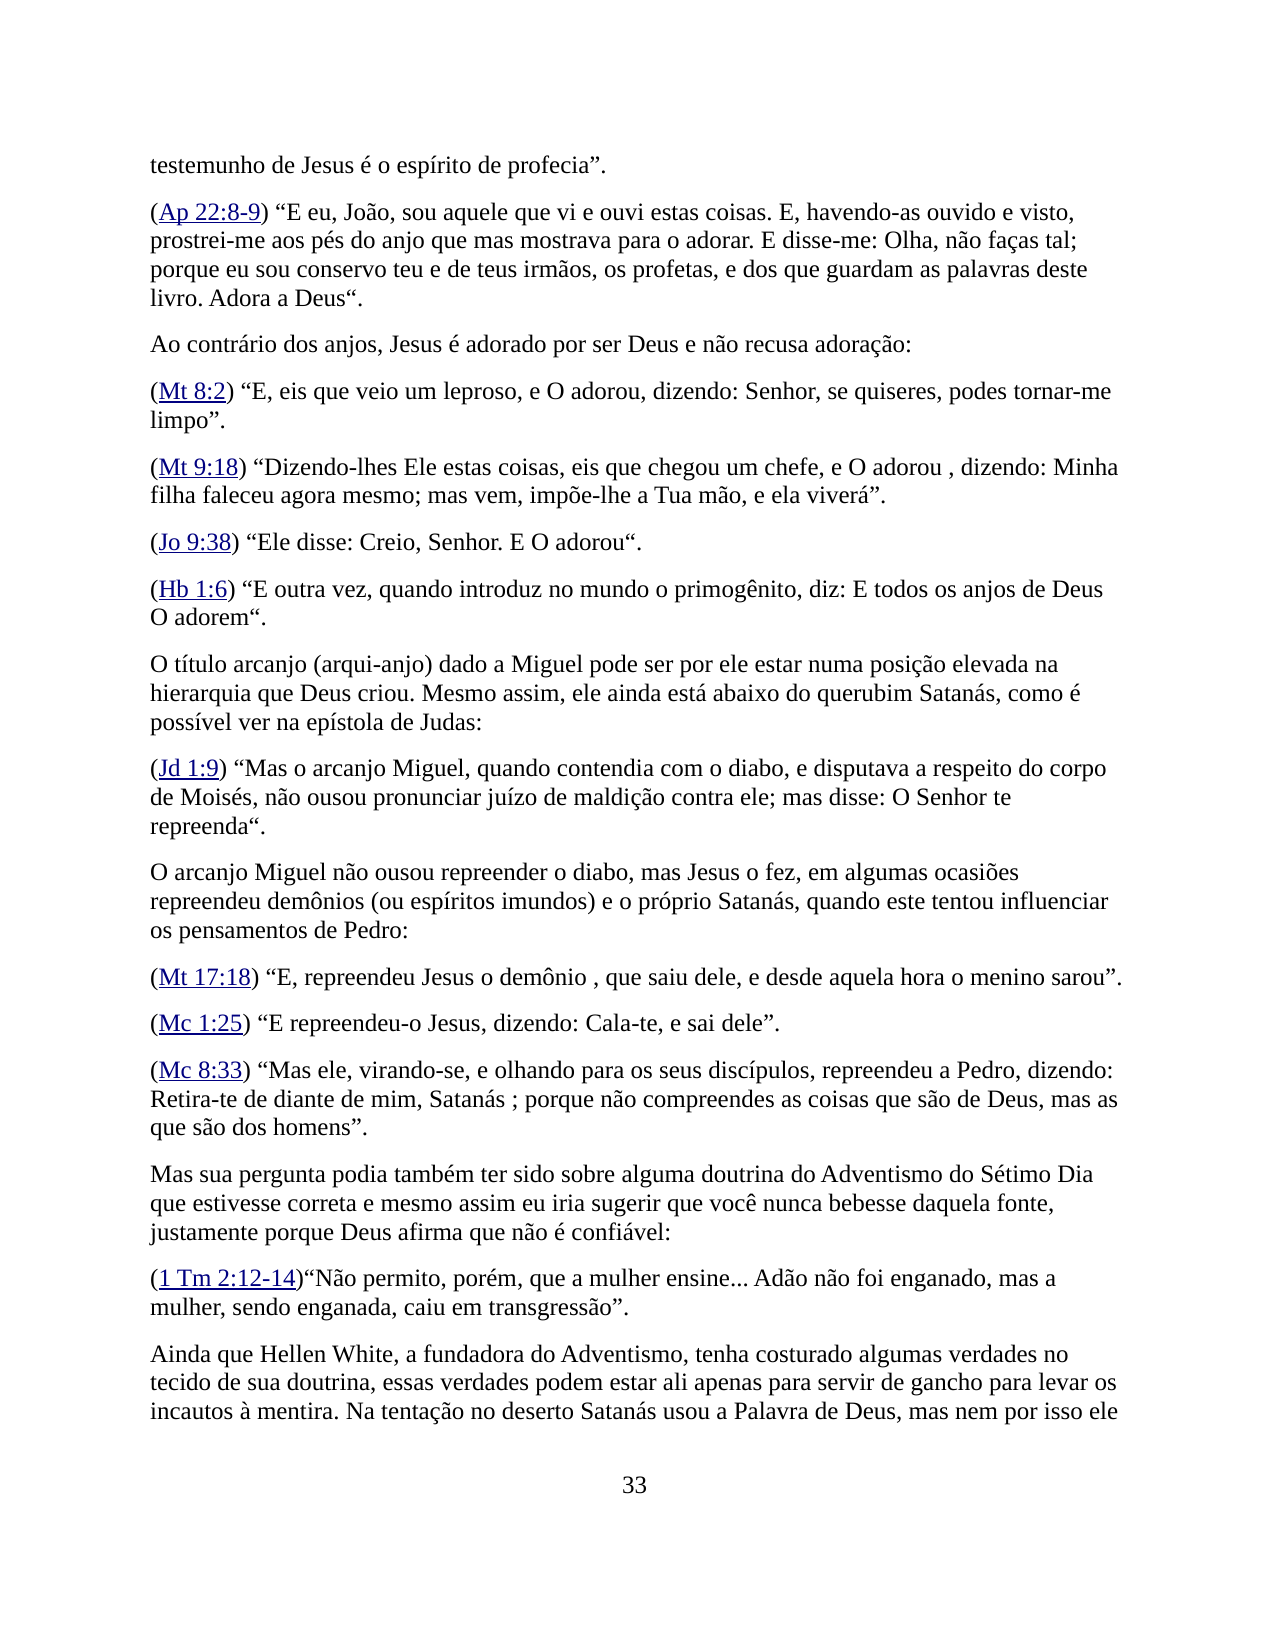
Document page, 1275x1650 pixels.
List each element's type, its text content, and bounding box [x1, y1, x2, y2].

text (Mt 9:18) “Dizendo-lhes Ele estas coisas, eis que chegou um chefe, e O adorou , dizendo: Minha filha faleceu agora mesmo; mas vem, impõe-lhe a Tua mão, e ela viverá”. [150, 452, 1125, 509]
text testemunho de Jesus é o espírito de profecia”. [150, 150, 1125, 179]
text (Hb 1:6) “E outra vez, quando introduz no mundo o primogênito, diz: E todos os anjos de Deus O adorem“. [150, 574, 1125, 631]
text (1 Tm 2:12-14)“Não permito, porém, que a mulher ensine... Adão não foi enganado, mas a mulher, sendo enganada, caiu em transgressão”. [150, 1263, 1125, 1321]
text Mas sua pergunta podia também ter sido sobre alguma doutrina do Adventismo do Sétimo Dia que estivesse correta e mesmo assim eu iria sugerir que você nunca bebesse daquela fonte, justamente porque Deus afirma que não é confiável: [150, 1159, 1125, 1245]
text O título arcanjo (arqui-anjo) dado a Miguel pode ser por ele estar numa posição elevada na hierarquia que Deus criou. Mesmo assim, ele ainda está abaixo do querubim Satanás, como é possível ver na epístola de Judas: [150, 649, 1125, 735]
text (Jo 9:38) “Ele disse: Creio, Senhor. E O adorou“. [150, 527, 1125, 556]
text (Jd 1:9) “Mas o arcanjo Miguel, quando contendia com o diabo, e disputava a respeito do corpo de Moisés, não ousou pronunciar juízo de maldição contra ele; mas disse: O Senhor te repreenda“. [150, 753, 1125, 839]
text (Mt 17:18) “E, repreendeu Jesus o demônio , que saiu dele, e desde aquela hora o menino sarou”. [150, 962, 1125, 990]
text (Mc 1:25) “E repreendeu-o Jesus, dizendo: Cala-te, e sai dele”. [150, 1008, 1125, 1037]
text Ainda que Hellen White, a fundadora do Adventismo, tenha costurado algumas verdades no tecido de sua doutrina, essas verdades podem estar ali apenas para servir de gancho para levar os incautos à mentira. Na tentação no deserto Satanás usou a Palavra de Deus, mas nem por isso ele [150, 1339, 1125, 1425]
text (Ap 22:8-9) “E eu, João, sou aquele que vi e ouvi estas coisas. E, havendo-as ouvido e visto, prostrei-me aos pés do anjo que mas mostrava para o adorar. E disse-me: Olha, não faças tal; porque eu sou conservo teu e de teus irmãos, os profetas, e dos que guardam as palavras deste livro. Adora a Deus“. [150, 197, 1125, 312]
text O arcanjo Miguel não ousou repreender o diabo, mas Jesus o fez, em algumas ocasiões repreendeu demônios (ou espíritos imundos) e o próprio Satanás, quando este tentou influenciar os pensamentos de Pedro: [150, 857, 1125, 944]
text (Mt 8:2) “E, eis que veio um leproso, e O adorou, dizendo: Senhor, se quiseres, podes tornar-me limpo”. [150, 376, 1125, 434]
text Ao contrário dos anjos, Jesus é adorado por ser Deus e não recusa adoração: [150, 329, 1125, 358]
text (Mc 8:33) “Mas ele, virando-se, e olhando para os seus discípulos, repreendeu a Pedro, dizendo: Retira-te de diante de mim, Satanás ; porque não compreendes as coisas que são de Deus, mas as que são dos homens”. [150, 1055, 1125, 1141]
